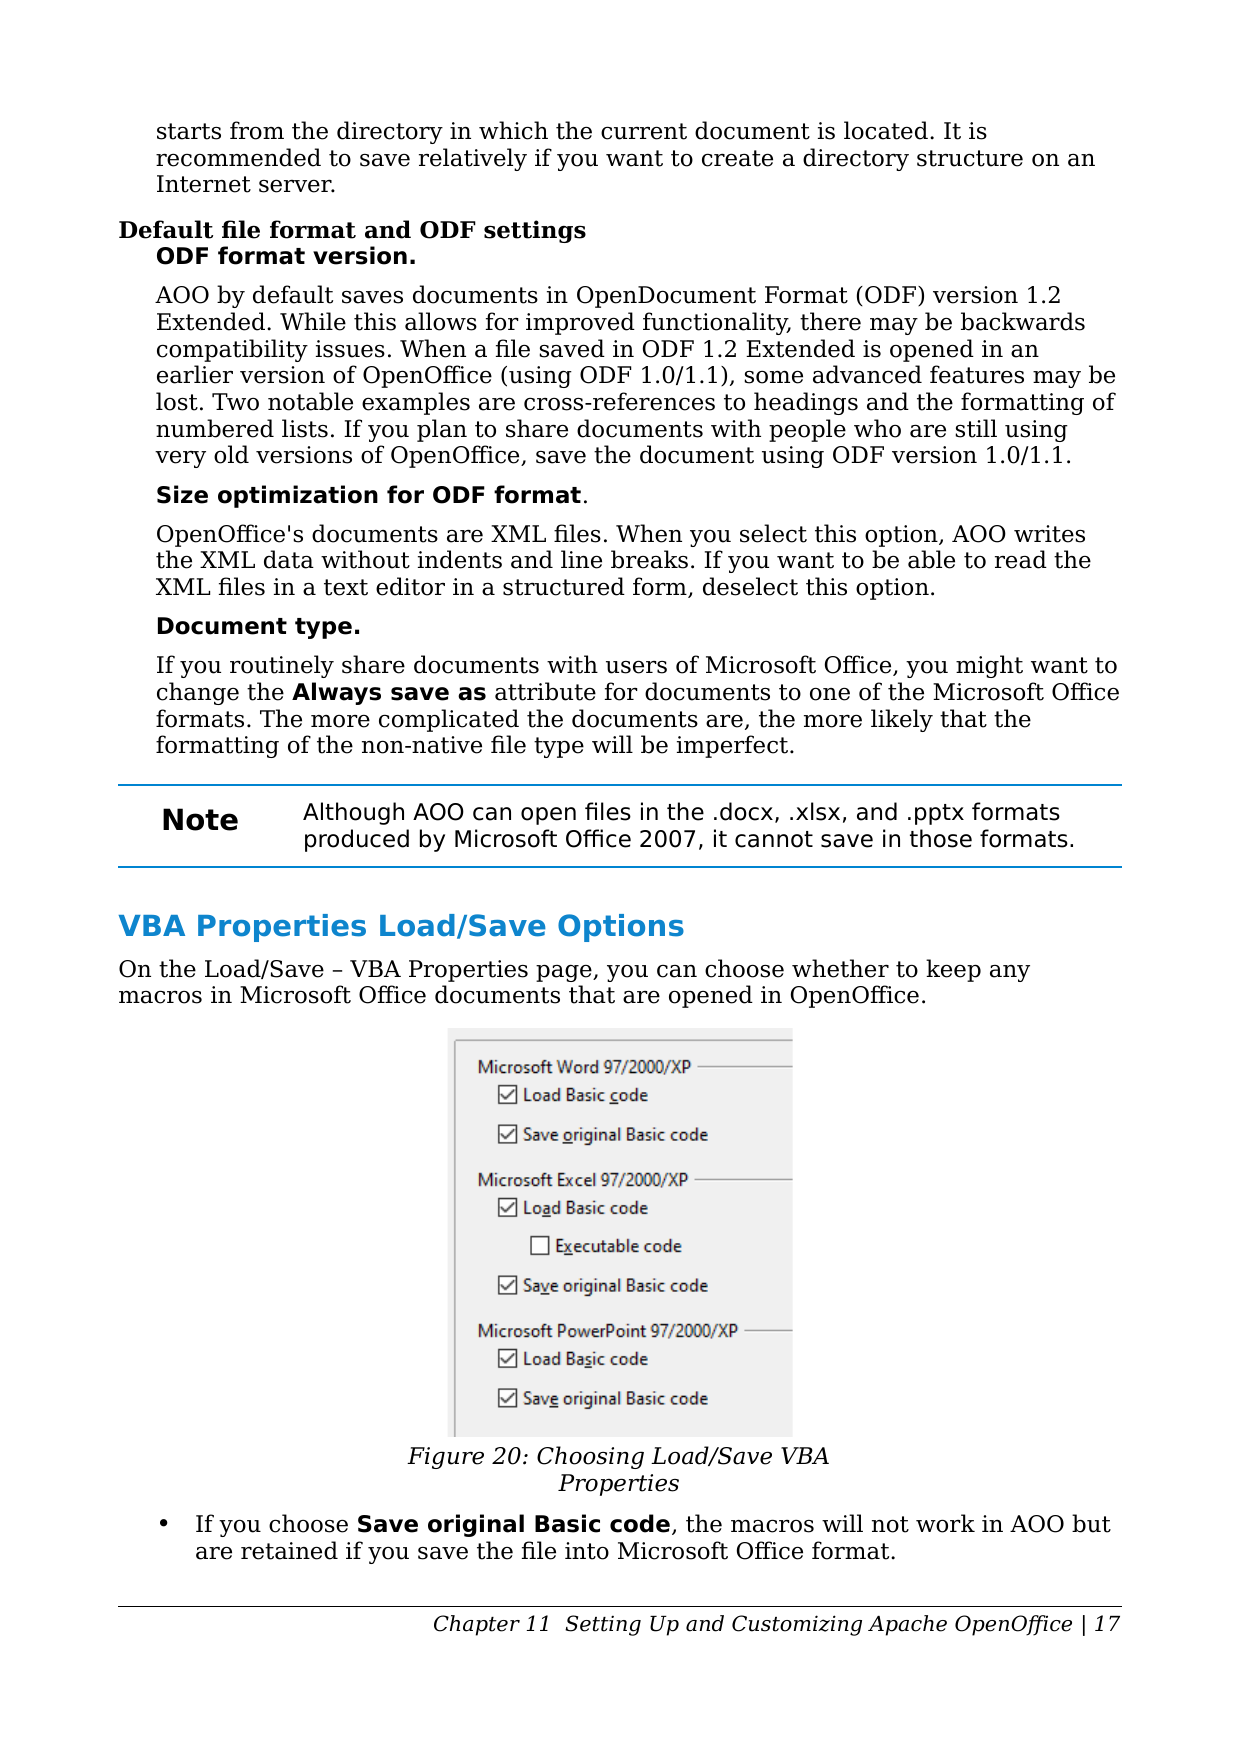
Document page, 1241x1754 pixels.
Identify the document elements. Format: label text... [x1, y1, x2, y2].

text Size optimization for ODF format. [156, 482, 1122, 508]
text ODF format version. [156, 243, 1122, 270]
text OpenOffice's documents are XML files. When you select this option, AOO writes the XML data without indents and line breaks. If you want to be able to read the XML files in a text editor in a structured form, deselect this option. [156, 521, 1122, 601]
text Default file format and ODF settings [118, 217, 1122, 243]
text On the Load/Save – VBA Properties page, you can choose whether to keep any macros in Microsoft Office documents that are opened in OpenOffice. [118, 956, 1122, 1009]
text If you routinely share documents with users of Microsoft Office, you might want to change the Always save as attribute for documents to one of the Microsoft Office formats. The more complicated the documents are, the more likely that the formatting of the non-native file type will be imperfect. [156, 653, 1122, 759]
picture [447, 1028, 793, 1437]
list If you choose Save original Basic code, the macros will not work in AOO but are retained if you save the file into Microsoft Office format. [156, 1509, 1122, 1564]
subtitle VBA Properties Load/Save Options [118, 909, 1122, 943]
table_header Although AOO can open files in the .docx, .xlsx, and .pptx formats produced by Microsoft Office 2007, it cannot save in those formats. [281, 786, 1122, 866]
text starts from the directory in which the current document is located. It is recommended to save relatively if you want to create a directory structure on an Internet server. [156, 118, 1122, 198]
text Figure 20: Choosing Load/Save VBA Properties [360, 1443, 880, 1496]
text AOO by default saves documents in OpenDocument Format (ODF) version 1.2 Extended. While this allows for improved functionality, there may be backwards compatibility issues. When a file saved in ODF 1.2 Extended is opened in an earlier version of OpenOffice (using ODF 1.0/1.1), some advanced features may be lost. Two notable examples are cross-references to headings and the formatting of numbered lists. If you plan to share documents with people who are still using very old versions of OpenOffice, save the document using ODF version 1.0/1.1. [156, 283, 1122, 469]
text Document type. [156, 613, 1122, 640]
table_header Note [118, 786, 281, 866]
